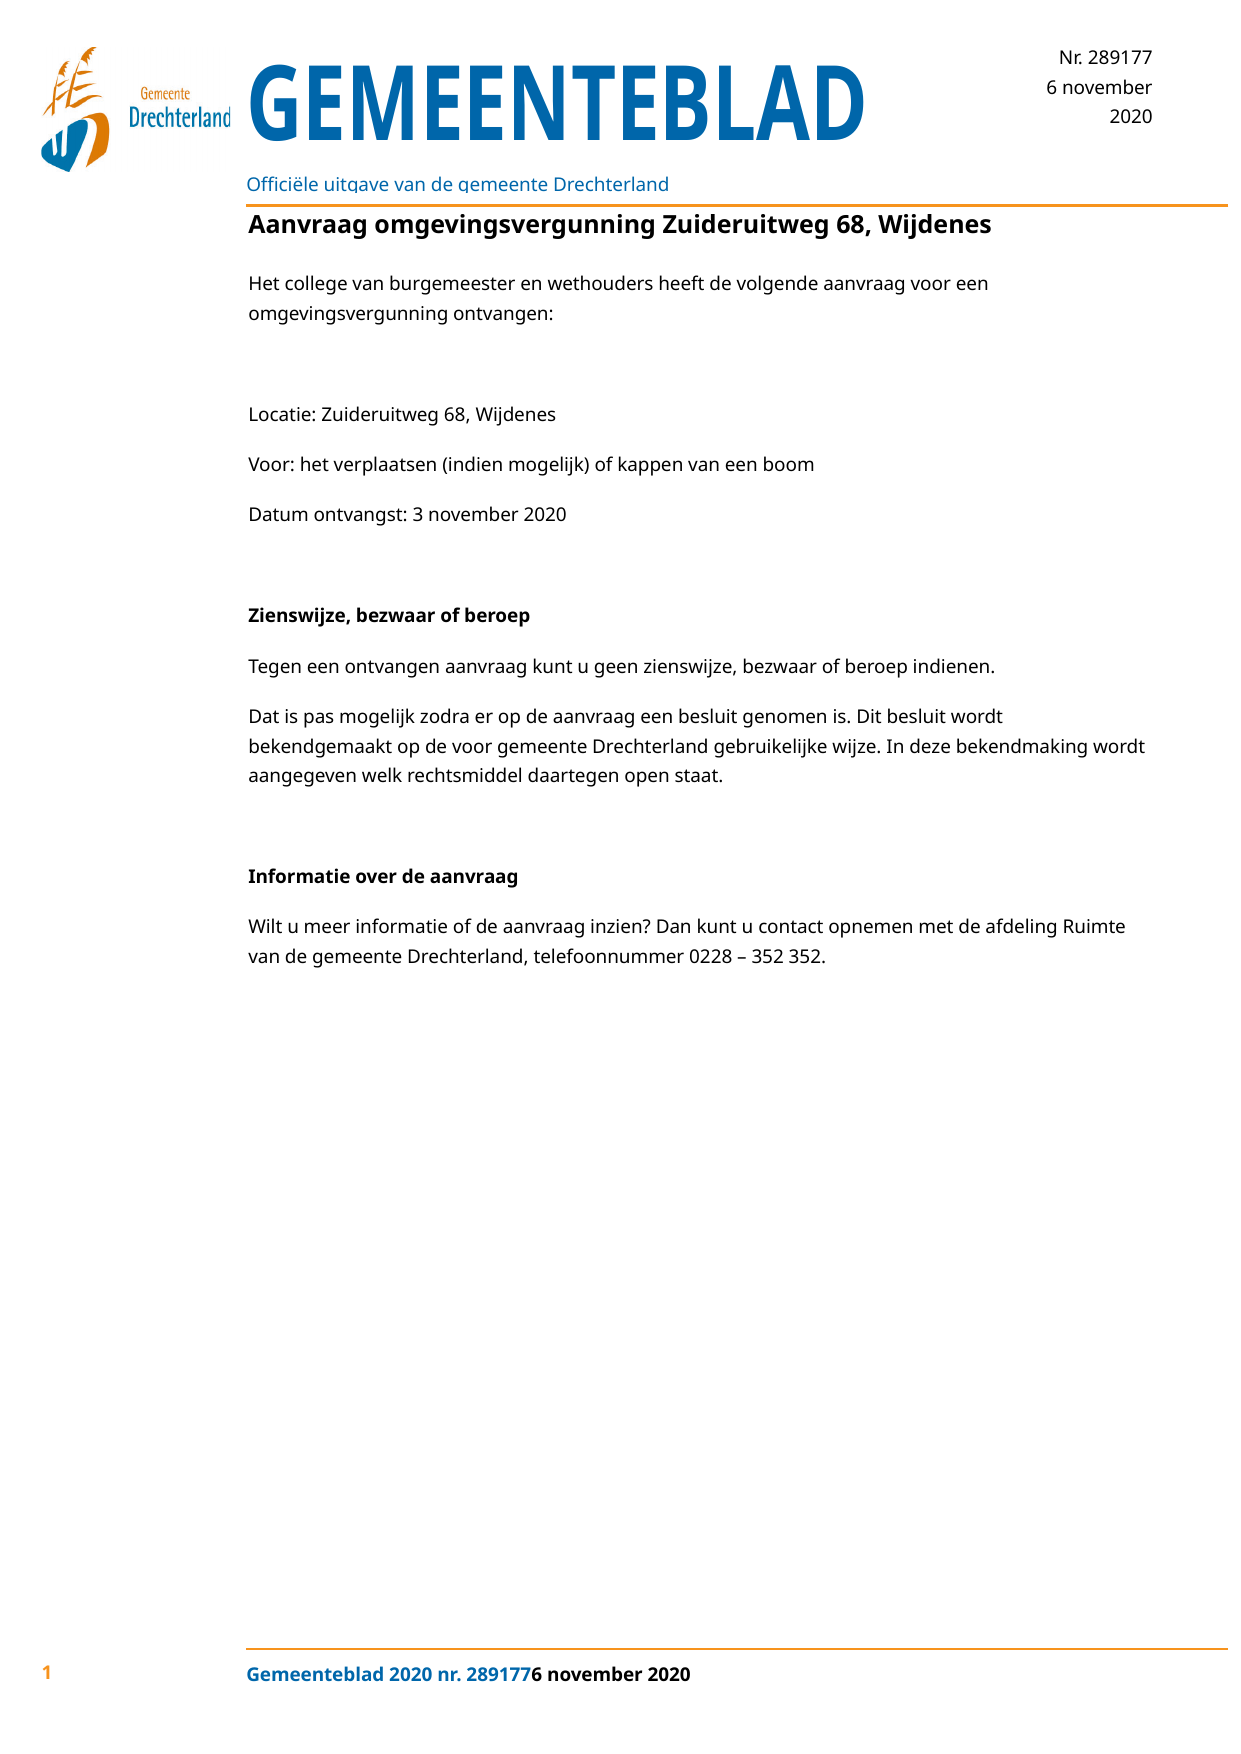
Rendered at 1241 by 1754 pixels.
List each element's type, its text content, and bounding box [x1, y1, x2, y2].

text Voor: het verplaatsen (indien mogelijk) of kappen van een boom [248, 451, 1152, 477]
text Locatie: Zuideruitweg 68, Wijdenes [248, 401, 1152, 426]
text Wilt u meer informatie of de aanvraag inzien? Dan kunt u contact opnemen met de afdeling Ruimte van de gemeente Drechterland, telefoonnummer 0228 – 352 352. [248, 914, 1152, 969]
text Informatie over de aanvraag [248, 863, 1152, 889]
picture [41, 47, 231, 172]
text Dat is pas mogelijk zodra er op de aanvraag een besluit genomen is. Dit besluit wordt bekendgemaakt op de voor gemeente Drechterland gebruikelijke wijze. In deze bekendmaking wordt aangegeven welk rechtsmiddel daartegen open staat. [248, 703, 1152, 788]
picture [226, 115, 231, 124]
text Datum ontvangst: 3 november 2020 [248, 502, 1152, 527]
text Het college van burgemeester en wethouders heeft de volgende aanvraag voor een omgevingsvergunning ontvangen: [248, 270, 1152, 326]
text Tegen een ontvangen aanvraag kunt u geen zienswijze, bezwaar of beroep indienen. [248, 653, 1152, 678]
text Aanvraag omgevingsvergunning Zuideruitweg 68, Wijdenes [248, 207, 1152, 241]
text Zienswijze, bezwaar of beroep [248, 602, 1152, 628]
picture [41, 158, 64, 172]
